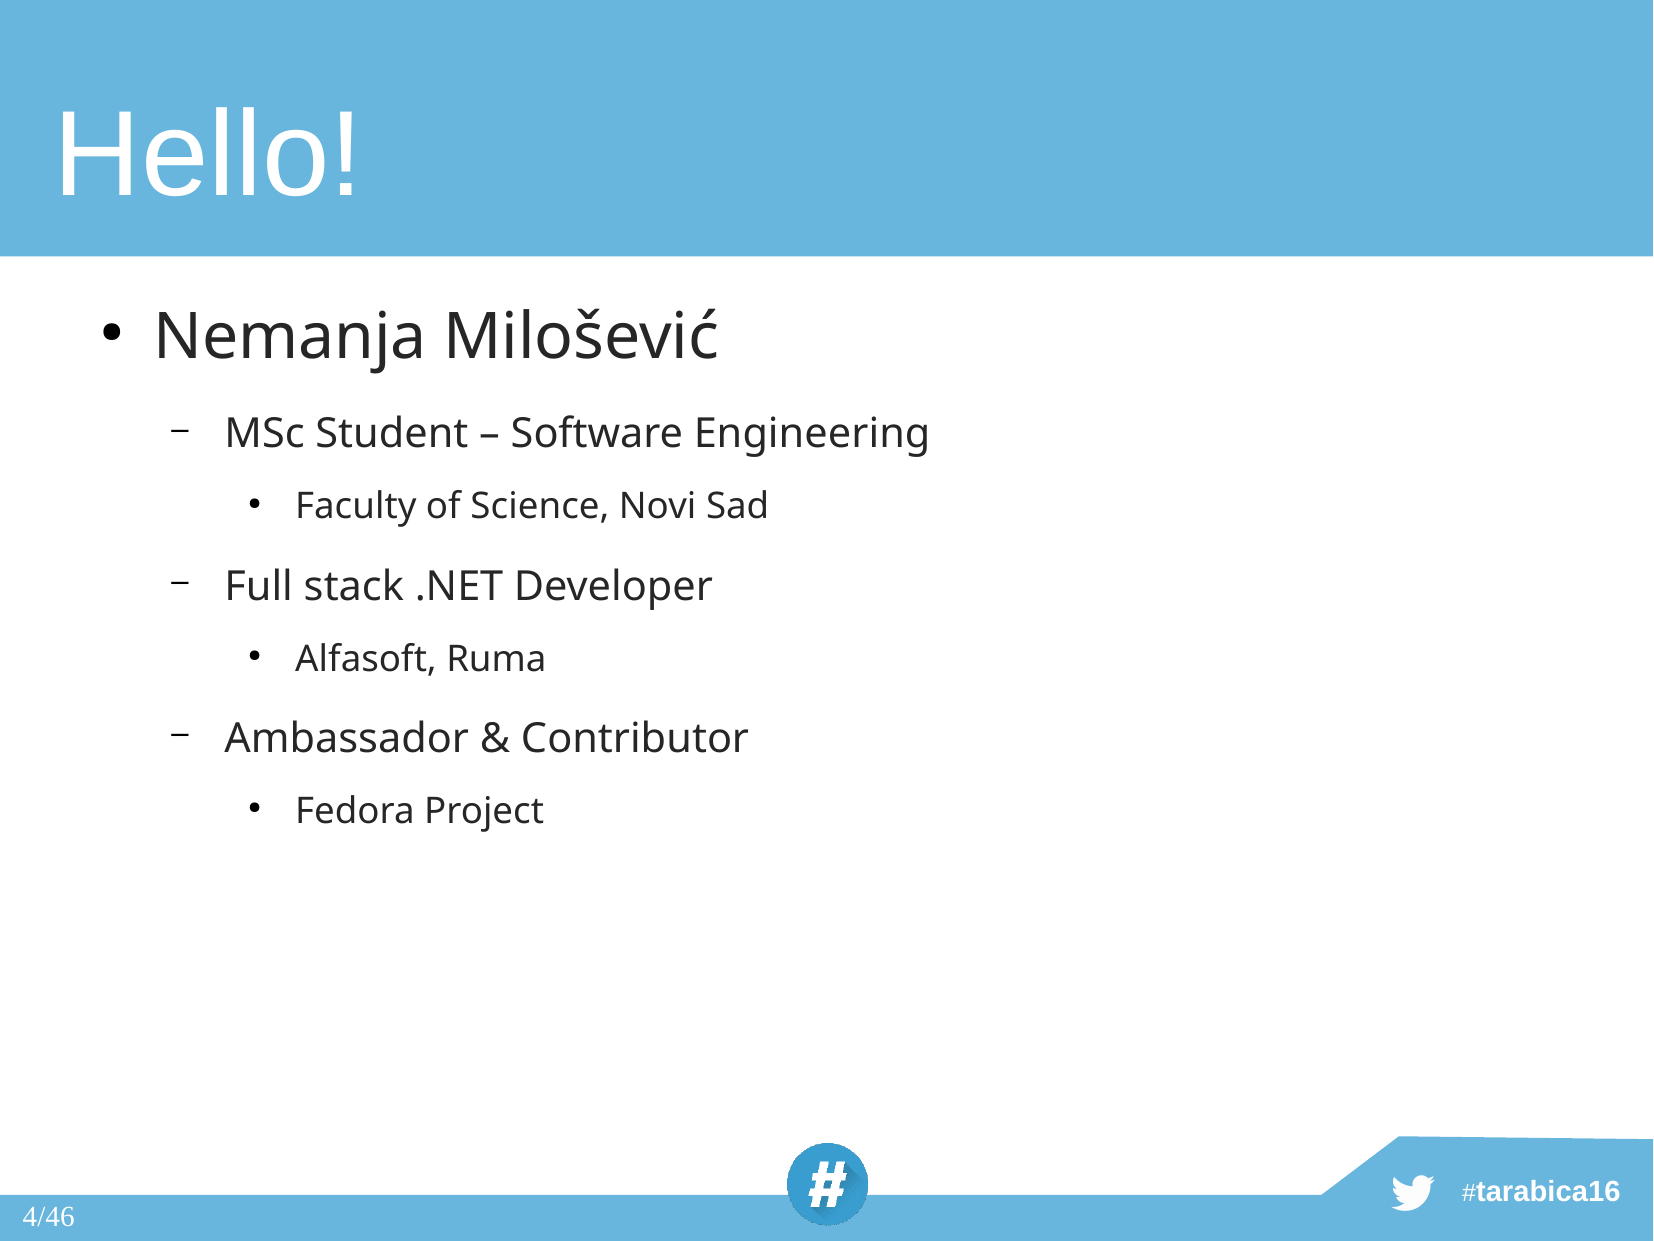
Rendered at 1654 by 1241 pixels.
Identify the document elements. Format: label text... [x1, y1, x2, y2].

title Hello! [53, 49, 1600, 257]
picture [1378, 1158, 1448, 1228]
picture [781, 1137, 873, 1230]
list Nemanja Milošević MSc Student – Software Engineering Faculty of Science, Novi Sad Full stack .NET Developer Alfasoft, Ruma Ambassador & Contributor Fedora Project [82, 290, 1571, 1010]
